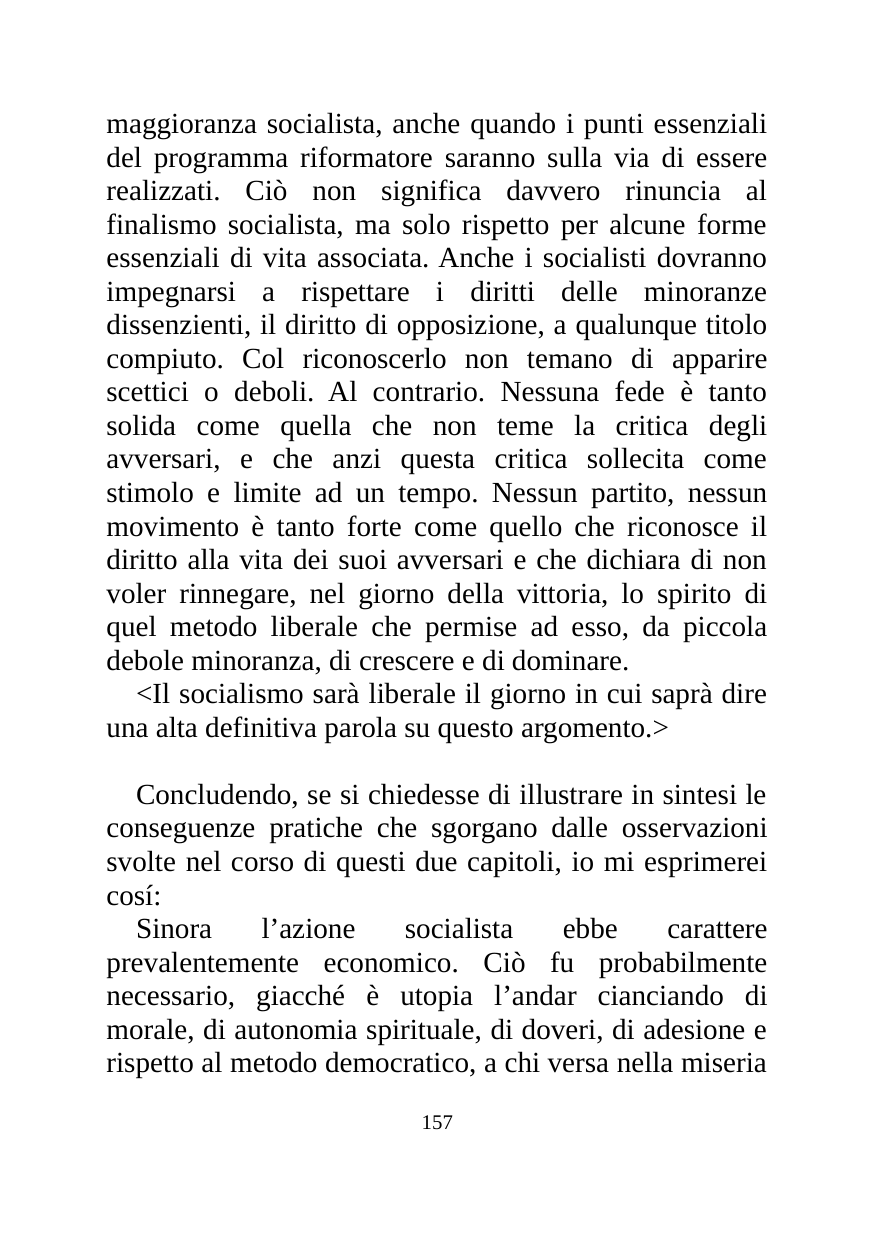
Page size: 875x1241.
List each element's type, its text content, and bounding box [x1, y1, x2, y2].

text <Il socialismo sarà liberale il giorno in cui saprà dire una alta definitiva parola su questo argomento.> [106, 676, 768, 743]
text Concludendo, se si chiedesse di illustrare in sintesi le conseguenze pratiche che sgorgano dalle osservazioni svolte nel corso di questi due capitoli, io mi esprimerei cosí: [106, 777, 768, 911]
text Sinora l’azione socialista ebbe carattere prevalentemente economico. Ciò fu probabilmente necessario, giacché è utopia l’andar cianciando di morale, di autonomia spirituale, di doveri, di adesione e rispetto al metodo democratico, a chi versa nella miseria [106, 911, 768, 1079]
text maggioranza socialista, anche quando i punti essenziali del programma riformatore saranno sulla via di essere realizzati. Ciò non significa davvero rinuncia al finalismo socialista, ma solo rispetto per alcune forme essenziali di vita associata. Anche i socialisti dovranno impegnarsi a rispettare i diritti delle minoranze dissenzienti, il diritto di opposizione, a qualunque titolo compiuto. Col riconoscerlo non temano di apparire scettici o deboli. Al contrario. Nessuna fede è tanto solida come quella che non teme la critica degli avversari, e che anzi questa critica sollecita come stimolo e limite ad un tempo. Nessun partito, nessun movimento è tanto forte come quello che riconosce il diritto alla vita dei suoi avversari e che dichiara di non voler rinnegare, nel giorno della vittoria, lo spirito di quel metodo liberale che permise ad esso, da piccola debole minoranza, di crescere e di dominare. [106, 106, 768, 676]
